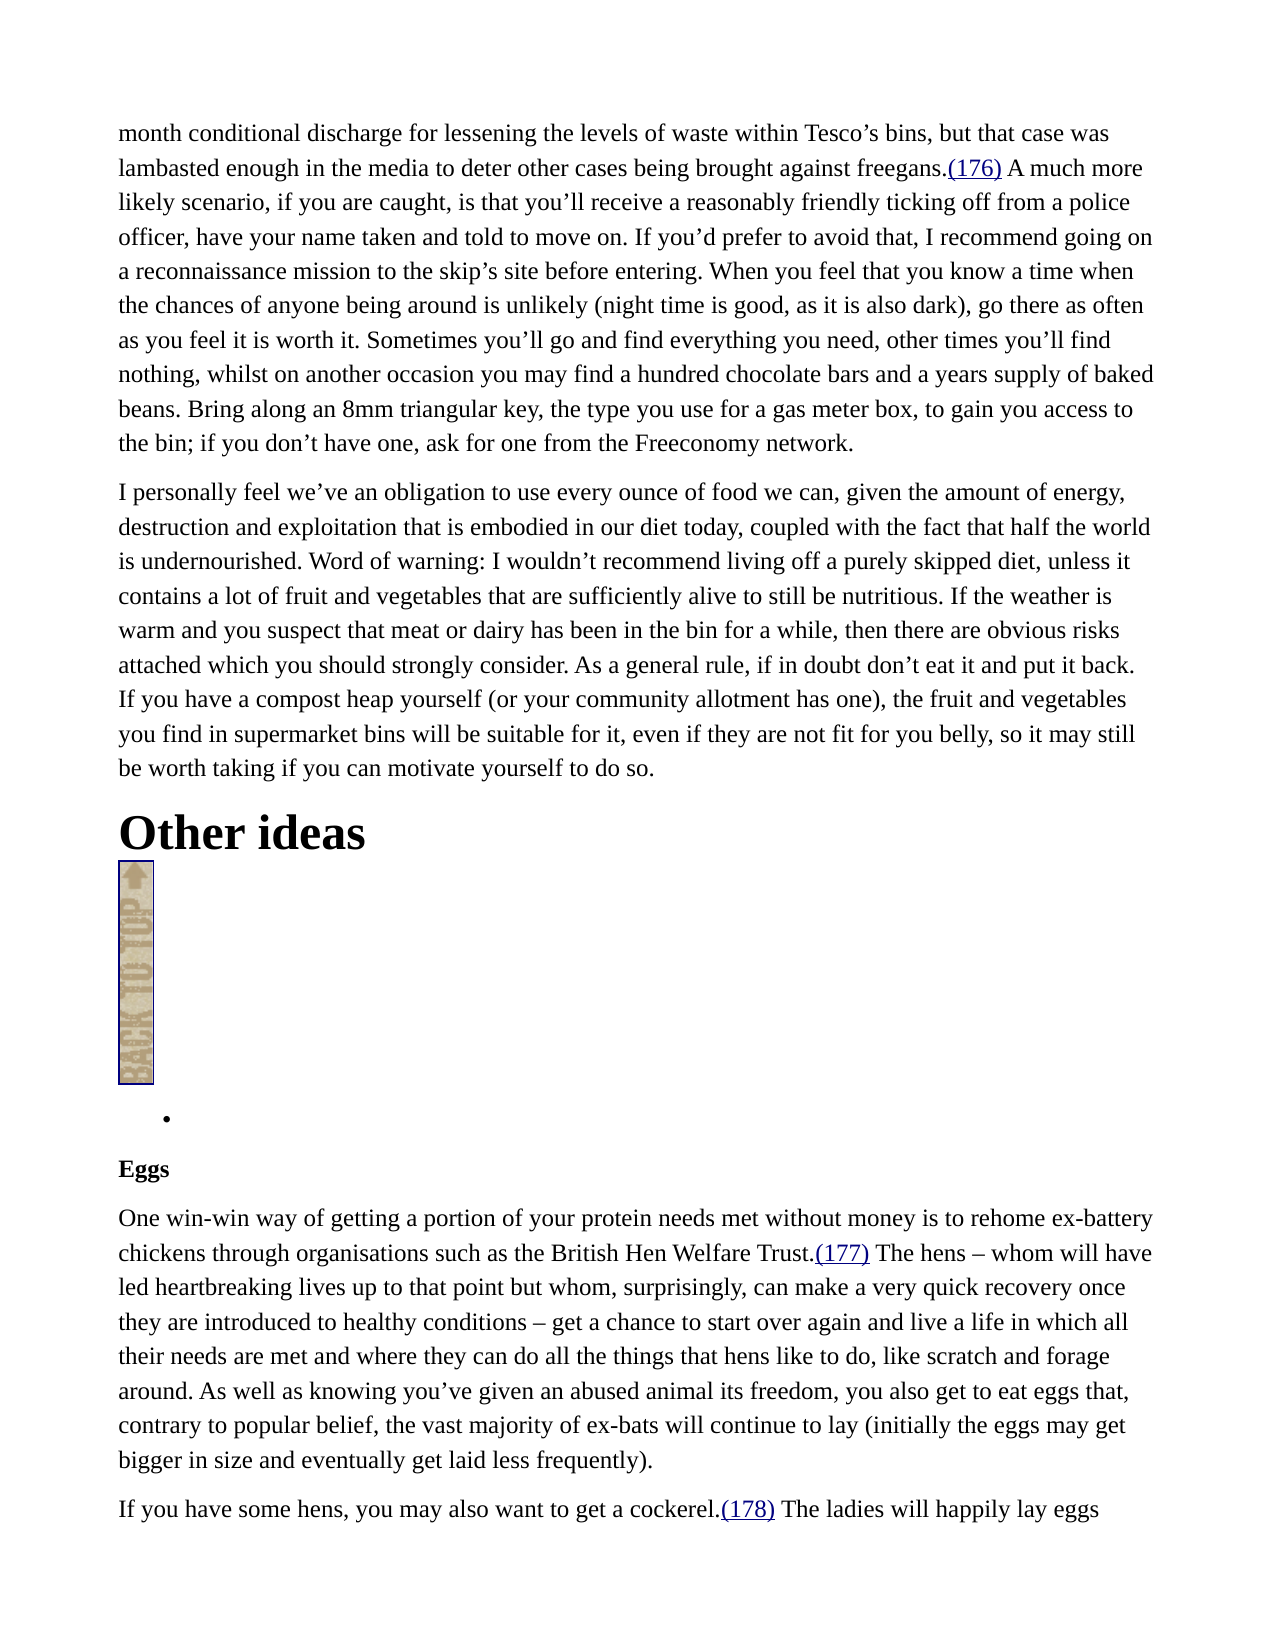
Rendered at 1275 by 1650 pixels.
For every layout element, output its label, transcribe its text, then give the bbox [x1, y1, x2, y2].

subtitle Other ideas [118, 802, 1157, 860]
text Eggs [118, 1154, 1157, 1183]
text If you have some hens, you may also want to get a cockerel.(178) The ladies will happily lay eggs [118, 1494, 1157, 1522]
text I personally feel we’ve an obligation to use every ounce of food we can, given the amount of energy, destruction and exploitation that is embodied in our diet today, coupled with the fact that half the world is undernourished. Word of warning: I wouldn’t recommend living off a purely skipped diet, unless it contains a lot of fruit and vegetables that are sufficiently alive to still be nutritious. If the weather is warm and you suspect that meat or dairy has been in the bin for a while, then there are obvious risks attached which you should strongly consider. As a general rule, if in doubt don’t eat it and put it back. If you have a compost heap yourself (or your community allotment has one), the fruit and vegetables you find in supermarket bins will be suitable for it, even if they are not fit for you belly, so it may still be worth taking if you can motivate yourself to do so. [118, 477, 1157, 782]
picture [120, 862, 153, 1083]
text month conditional discharge for lessening the levels of waste within Tesco’s bins, but that case was lambasted enough in the media to deter other cases being brought against freegans.(176) A much more likely scenario, if you are caught, is that you’ll receive a reasonably friendly ticking off from a police officer, have your name taken and told to move on. If you’d prefer to avoid that, I recommend going on a reconnaissance mission to the skip’s site before entering. When you feel that you know a time when the chances of anyone being around is unlikely (night time is good, as it is also dark), go there as often as you feel it is worth it. Sometimes you’ll go and find everything you need, other times you’ll find nothing, whilst on another occasion you may find a hundred chocolate bars and a years supply of baked beans. Bring along an 8mm triangular key, the type you use for a gas meter box, to gain you access to the bin; if you don’t have one, ask for one from the Freeconomy network. [118, 118, 1157, 457]
text One win-win way of getting a portion of your protein needs met without money is to rehome ex-battery chickens through organisations such as the British Hen Welfare Trust.(177) The hens – whom will have led heartbreaking lives up to that point but whom, surprisingly, can make a very quick recovery once they are introduced to healthy conditions – get a chance to start over again and live a life in which all their needs are met and where they can do all the things that hens like to do, like scratch and forage around. As well as knowing you’ve given an abused animal its freedom, you also get to eat eggs that, contrary to popular belief, the vast majority of ex-bats will continue to lay (initially the eggs may get bigger in size and eventually get laid less frequently). [118, 1203, 1157, 1473]
